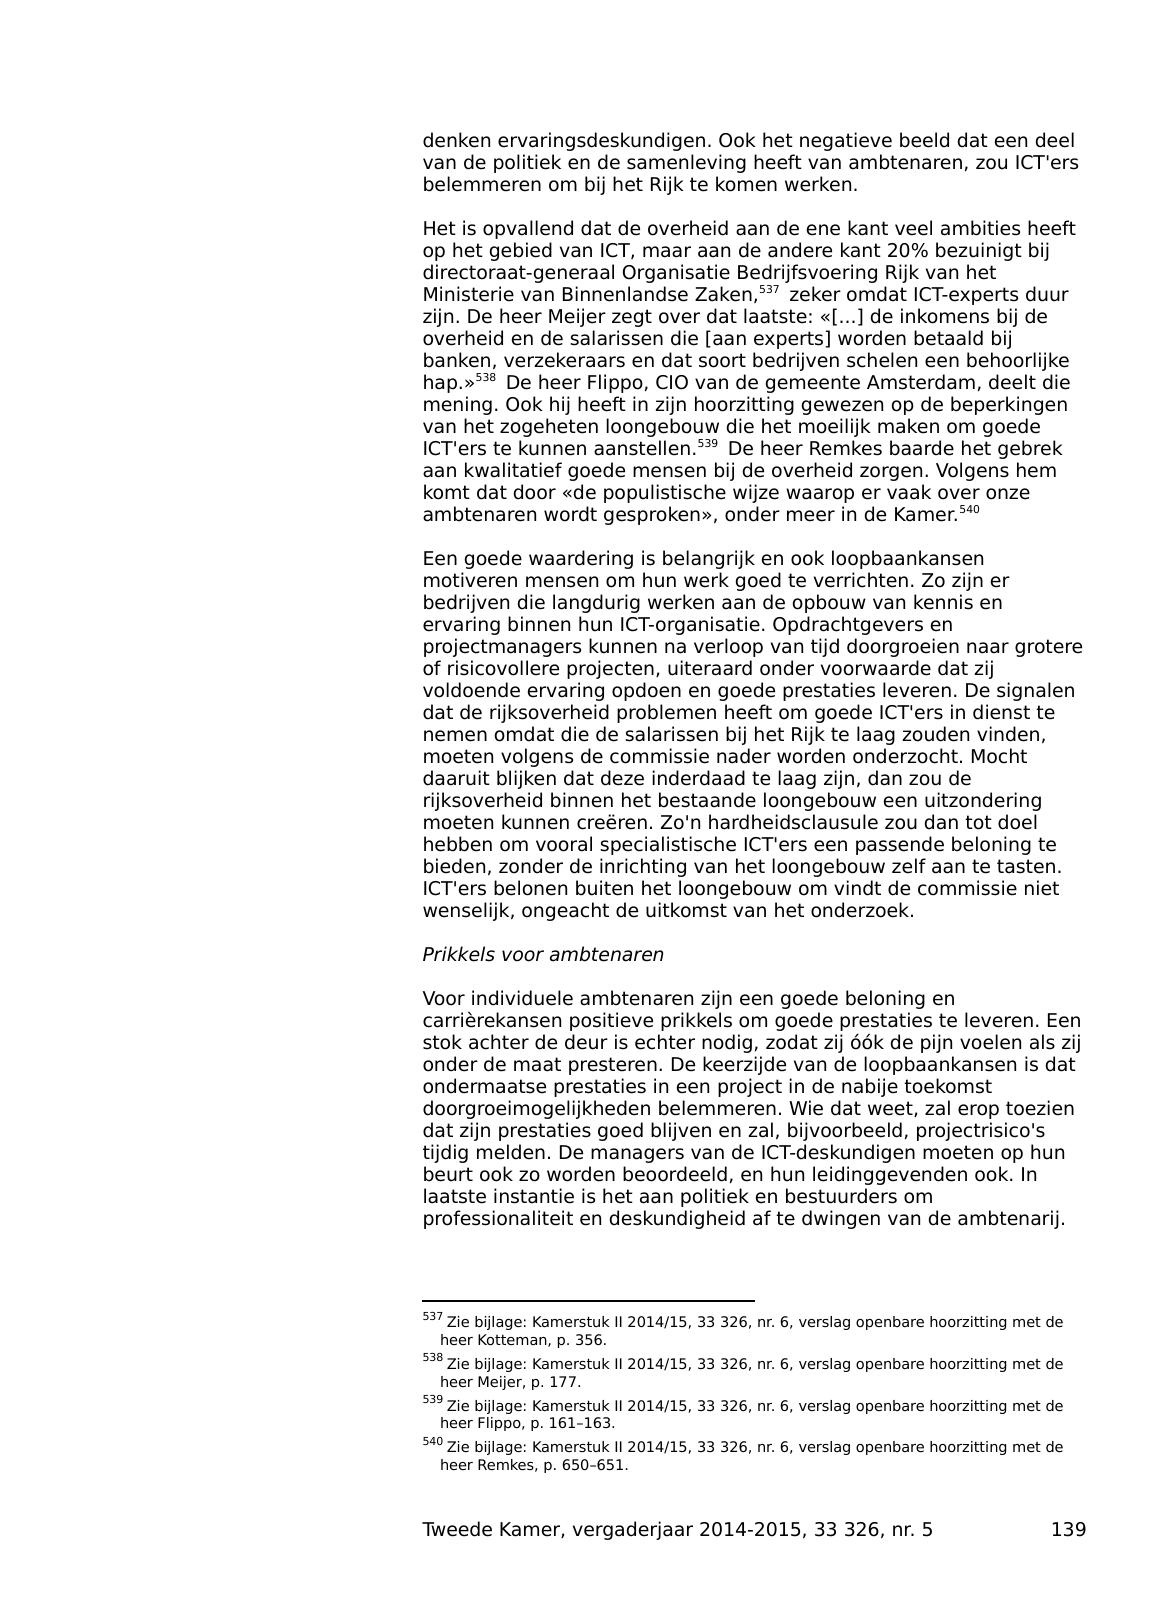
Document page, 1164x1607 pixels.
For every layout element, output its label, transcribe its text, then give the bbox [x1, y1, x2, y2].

text Zie bijlage: Kamerstuk II 2014/15, 33 326, nr. 6, verslag openbare hoorzitting met de heer Flippo, p. 161–163. [422, 1393, 1087, 1432]
text Het is opvallend dat de overheid aan de ene kant veel ambities heeft op het gebied van ICT, maar aan de andere kant 20% bezuinigt bij directoraat-generaal Organisatie Bedrijfsvoering Rijk van het Ministerie van Binnenlandse Zaken, zeker omdat ICT-experts duur zijn. De heer Meijer zegt over dat laatste: «[...] de inkomens bij de overheid en de salarissen die [aan experts] worden betaald bij banken, verzekeraars en dat soort bedrijven schelen een behoorlijke hap.» De heer Flippo, CIO van de gemeente Amsterdam, deelt die mening. Ook hij heeft in zijn hoorzitting gewezen op de beperkingen van het zogeheten loongebouw die het moeilijk maken om goede ICT'ers te kunnen aanstellen. De heer Remkes baarde het gebrek aan kwalitatief goede mensen bij de overheid zorgen. Volgens hem komt dat door «de populistische wijze waarop er vaak over onze ambtenaren wordt gesproken», onder meer in de Kamer. [422, 218, 1087, 526]
text denken ervaringsdeskundigen. Ook het negatieve beeld dat een deel van de politiek en de samenleving heeft van ambtenaren, zou ICT'ers belemmeren om bij het Rijk te komen werken. [422, 130, 1087, 196]
text Zie bijlage: Kamerstuk II 2014/15, 33 326, nr. 6, verslag openbare hoorzitting met de heer Meijer, p. 177. [422, 1352, 1087, 1391]
text Zie bijlage: Kamerstuk II 2014/15, 33 326, nr. 6, verslag openbare hoorzitting met de heer Kotteman, p. 356. [422, 1310, 1087, 1349]
text Een goede waardering is belangrijk en ook loopbaankansen motiveren mensen om hun werk goed te verrichten. Zo zijn er bedrijven die langdurig werken aan de opbouw van kennis en ervaring binnen hun ICT-organisatie. Opdrachtgevers en projectmanagers kunnen na verloop van tijd doorgroeien naar grotere of risicovollere projecten, uiteraard onder voorwaarde dat zij voldoende ervaring opdoen en goede prestaties leveren. De signalen dat de rijksoverheid problemen heeft om goede ICT'ers in dienst te nemen omdat die de salarissen bij het Rijk te laag zouden vinden, moeten volgens de commissie nader worden onderzocht. Mocht daaruit blijken dat deze inderdaad te laag zijn, dan zou de rijksoverheid binnen het bestaande loongebouw een uitzondering moeten kunnen creëren. Zo'n hardheidsclausule zou dan tot doel hebben om vooral specialistische ICT'ers een passende beloning te bieden, zonder de inrichting van het loongebouw zelf aan te tasten. ICT'ers belonen buiten het loongebouw om vindt de commissie niet wenselijk, ongeacht de uitkomst van het onderzoek. [422, 548, 1087, 922]
subtitle Prikkels voor ambtenaren [422, 944, 1087, 966]
text Zie bijlage: Kamerstuk II 2014/15, 33 326, nr. 6, verslag openbare hoorzitting met de heer Remkes, p. 650–651. [422, 1435, 1087, 1474]
text Voor individuele ambtenaren zijn een goede beloning en carrièrekansen positieve prikkels om goede prestaties te leveren. Een stok achter de deur is echter nodig, zodat zij óók de pijn voelen als zij onder de maat presteren. De keerzijde van de loopbaankansen is dat ondermaatse prestaties in een project in de nabije toekomst doorgroeimogelijkheden belemmeren. Wie dat weet, zal erop toezien dat zijn prestaties goed blijven en zal, bijvoorbeeld, projectrisico's tijdig melden. De managers van de ICT-deskundigen moeten op hun beurt ook zo worden beoordeeld, en hun leidinggevenden ook. In laatste instantie is het aan politiek en bestuurders om professionaliteit en deskundigheid af te dwingen van de ambtenarij. [422, 988, 1087, 1230]
